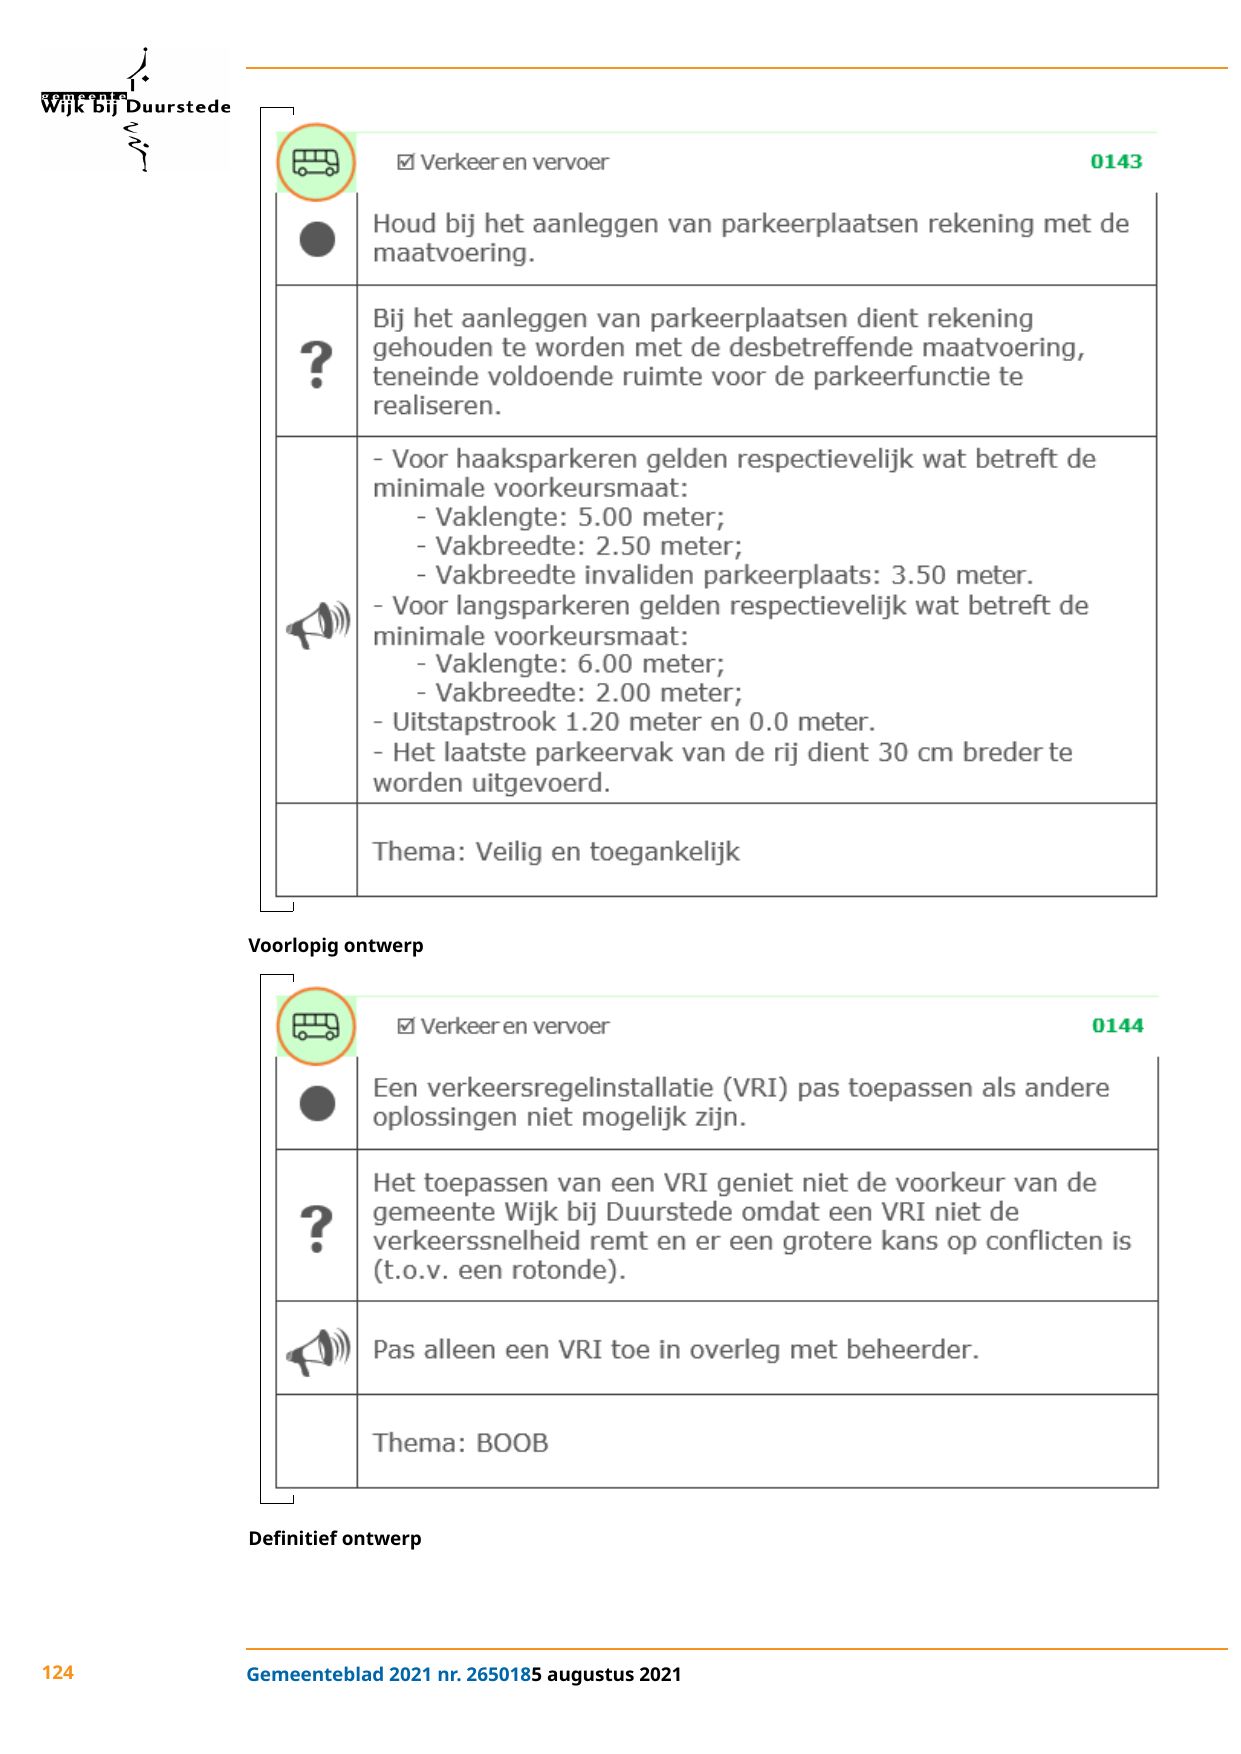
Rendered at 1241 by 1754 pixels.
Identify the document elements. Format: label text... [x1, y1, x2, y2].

text Voorlopig ontwerp [248, 932, 1152, 958]
text Definitief ontwerp [248, 1525, 1152, 1550]
picture [41, 47, 231, 172]
picture [268, 982, 1173, 1495]
picture [268, 115, 1173, 902]
